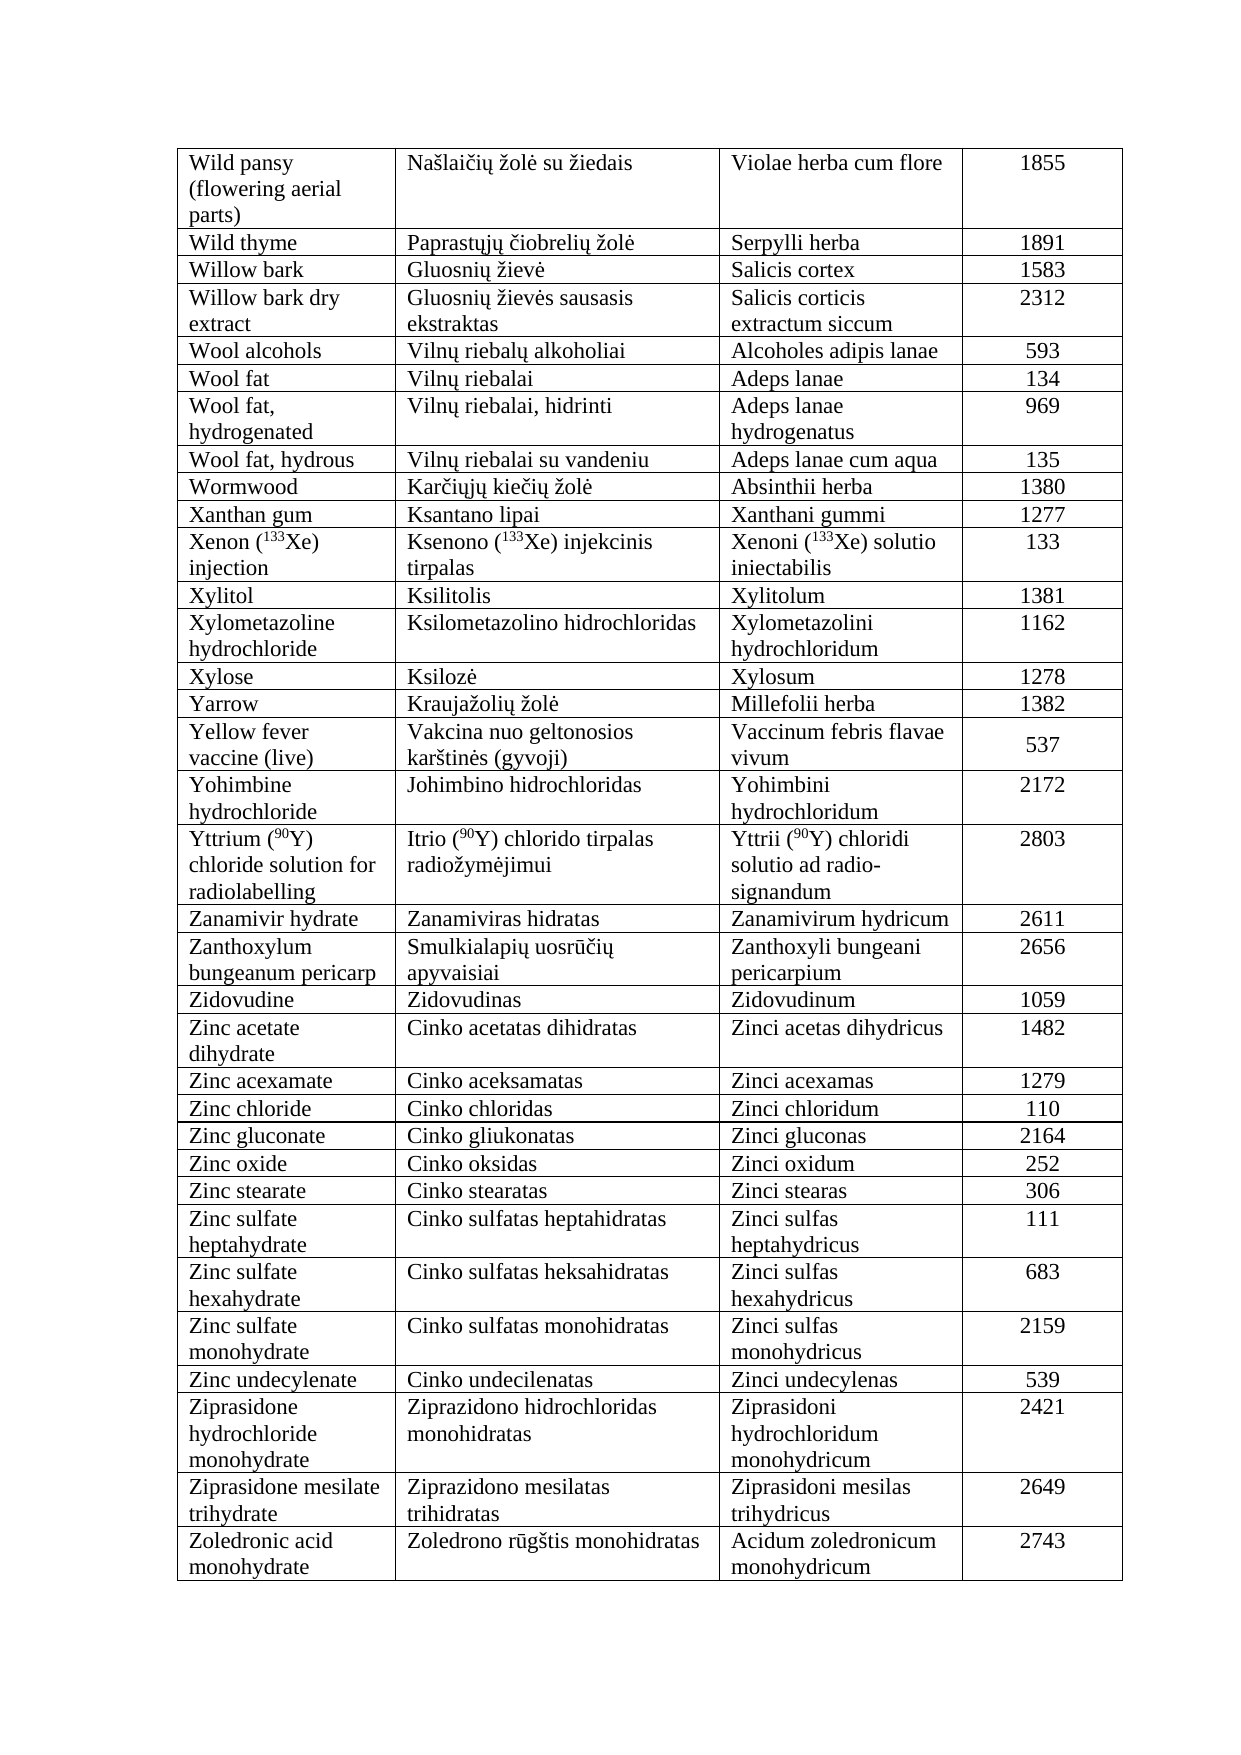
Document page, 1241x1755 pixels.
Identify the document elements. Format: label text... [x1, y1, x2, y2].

table_cell Ziprasidone hydrochloride monohydrate [178, 1393, 395, 1472]
table_cell Zinc chloride [178, 1095, 395, 1121]
table_cell Zanthoxylum bungeanum pericarp [178, 933, 395, 985]
table_cell 134 [963, 365, 1122, 391]
table_cell 593 [963, 337, 1122, 364]
table_cell 133 [963, 528, 1122, 581]
table_cell 2312 [963, 284, 1122, 336]
table_cell Zinci sulfas monohydricus [720, 1312, 962, 1365]
table_cell Xylometazolini hydrochloridum [720, 609, 962, 662]
table_cell 1583 [963, 256, 1122, 282]
table_cell Zinci chloridum [720, 1095, 962, 1121]
table_cell Vakcina nuo geltonosios karštinės (gyvoji) [396, 718, 719, 770]
table_cell 252 [963, 1150, 1122, 1176]
table_cell Vilnų riebalai [396, 365, 719, 391]
table_cell Karčiųjų kiečių žolė [396, 473, 719, 499]
table_cell Zinci sulfas hexahydricus [720, 1258, 962, 1311]
table_cell Ziprasidone mesilate trihydrate [178, 1473, 395, 1526]
table_cell Zidovudinas [396, 986, 719, 1013]
table_cell Zinc gluconate [178, 1123, 395, 1149]
table_cell Cinko aceksamatas [396, 1068, 719, 1094]
table_cell Zinc sulfate monohydrate [178, 1312, 395, 1365]
table_cell Yohimbini hydrochloridum [720, 771, 962, 824]
table_cell Zinc acetate dihydrate [178, 1014, 395, 1067]
table_cell Zinc stearate [178, 1177, 395, 1203]
table_cell Cinko oksidas [396, 1150, 719, 1176]
table_cell Cinko sulfatas heksahidratas [396, 1258, 719, 1311]
table_cell Willow bark [178, 256, 395, 282]
table_cell Paprastųjų čiobrelių žolė [396, 229, 719, 255]
table_cell 2164 [963, 1123, 1122, 1149]
table_cell Smulkialapių uosrūčių apyvaisiai [396, 933, 719, 985]
table_cell Ksilitolis [396, 582, 719, 608]
table_cell 2172 [963, 771, 1122, 824]
table_cell Ksilometazolino hidrochloridas [396, 609, 719, 662]
table_cell Zinci acexamas [720, 1068, 962, 1094]
table_cell Zanamivirum hydricum [720, 905, 962, 932]
table_cell Zanthoxyli bungeani pericarpium [720, 933, 962, 985]
table_cell 1891 [963, 229, 1122, 255]
table_cell 1482 [963, 1014, 1122, 1067]
table_cell Zanamivir hydrate [178, 905, 395, 932]
table_cell 1279 [963, 1068, 1122, 1094]
table_cell Xenoni (133Xe) solutio iniectabilis [720, 528, 962, 581]
table_cell 2611 [963, 905, 1122, 932]
table_cell Našlaičių žolė su žiedais [396, 149, 719, 228]
table_cell 2421 [963, 1393, 1122, 1472]
table_cell 539 [963, 1366, 1122, 1392]
table_cell 1381 [963, 582, 1122, 608]
table_cell Xylose [178, 663, 395, 689]
table_cell Cinko sulfatas heptahidratas [396, 1205, 719, 1257]
table_cell Wool fat [178, 365, 395, 391]
table_cell 1382 [963, 690, 1122, 717]
table_cell Adeps lanae [720, 365, 962, 391]
table_cell Zinci acetas dihydricus [720, 1014, 962, 1067]
table_cell Vilnų riebalai, hidrinti [396, 392, 719, 445]
table_cell Ksenono (133Xe) injekcinis tirpalas [396, 528, 719, 581]
table_cell 306 [963, 1177, 1122, 1203]
table_cell Zinci oxidum [720, 1150, 962, 1176]
table_cell 2743 [963, 1527, 1122, 1580]
table_cell Ziprazidono mesilatas trihidratas [396, 1473, 719, 1526]
table_cell Yarrow [178, 690, 395, 717]
table_cell 1855 [963, 149, 1122, 228]
table_cell 2803 [963, 825, 1122, 904]
table_cell Willow bark dry extract [178, 284, 395, 336]
table_cell Yohimbine hydrochloride [178, 771, 395, 824]
table_cell Zinci undecylenas [720, 1366, 962, 1392]
table_cell Xylometazoline hydrochloride [178, 609, 395, 662]
table_cell Kraujažolių žolė [396, 690, 719, 717]
table_cell Alcoholes adipis lanae [720, 337, 962, 364]
table_cell Zoledrono rūgštis monohidratas [396, 1527, 719, 1580]
table_cell Acidum zoledronicum monohydricum [720, 1527, 962, 1580]
table_cell Cinko stearatas [396, 1177, 719, 1203]
table_cell Wormwood [178, 473, 395, 499]
table_cell Xanthani gummi [720, 501, 962, 527]
table_cell Xylosum [720, 663, 962, 689]
table_cell Xenon (133Xe) injection [178, 528, 395, 581]
table_cell Vilnų riebalai su vandeniu [396, 446, 719, 472]
table_cell Zinci sulfas heptahydricus [720, 1205, 962, 1257]
table_cell Gluosnių žievė [396, 256, 719, 282]
table_cell 1277 [963, 501, 1122, 527]
table_cell Violae herba cum flore [720, 149, 962, 228]
table_cell Zinc acexamate [178, 1068, 395, 1094]
table_cell Itrio (90Y) chlorido tirpalas radiožymėjimui [396, 825, 719, 904]
table_cell Zinc oxide [178, 1150, 395, 1176]
table_cell Ksantano lipai [396, 501, 719, 527]
table_cell Vilnų riebalų alkoholiai [396, 337, 719, 364]
table_cell Cinko gliukonatas [396, 1123, 719, 1149]
table_cell Vaccinum febris flavae vivum [720, 718, 962, 770]
table_cell Absinthii herba [720, 473, 962, 499]
table_cell Zidovudine [178, 986, 395, 1013]
table_cell Wool alcohols [178, 337, 395, 364]
table_cell Salicis cortex [720, 256, 962, 282]
table_cell 2649 [963, 1473, 1122, 1526]
table_cell Salicis corticis extractum siccum [720, 284, 962, 336]
table_cell 2159 [963, 1312, 1122, 1365]
table_cell Zoledronic acid monohydrate [178, 1527, 395, 1580]
table_cell Zinc undecylenate [178, 1366, 395, 1392]
table_cell Xanthan gum [178, 501, 395, 527]
table_cell Adeps lanae cum aqua [720, 446, 962, 472]
table_cell 969 [963, 392, 1122, 445]
table_cell 1278 [963, 663, 1122, 689]
table_cell Ziprasidoni hydrochloridum monohydricum [720, 1393, 962, 1472]
table_cell Zinci gluconas [720, 1123, 962, 1149]
table_cell Cinko undecilenatas [396, 1366, 719, 1392]
table_cell 683 [963, 1258, 1122, 1311]
table_cell Xylitol [178, 582, 395, 608]
table_cell Cinko chloridas [396, 1095, 719, 1121]
table_cell Ziprazidono hidrochloridas monohidratas [396, 1393, 719, 1472]
table_cell 1162 [963, 609, 1122, 662]
table_cell Yellow fever vaccine (live) [178, 718, 395, 770]
table_cell 110 [963, 1095, 1122, 1121]
table_cell Cinko acetatas dihidratas [396, 1014, 719, 1067]
table_cell 111 [963, 1205, 1122, 1257]
table_cell Zanamiviras hidratas [396, 905, 719, 932]
table_cell Cinko sulfatas monohidratas [396, 1312, 719, 1365]
table_cell 1380 [963, 473, 1122, 499]
table_cell Yttrii (90Y) chloridi solutio ad radio-signandum [720, 825, 962, 904]
table_cell Ziprasidoni mesilas trihydricus [720, 1473, 962, 1526]
table_cell Zidovudinum [720, 986, 962, 1013]
table_cell Adeps lanae hydrogenatus [720, 392, 962, 445]
table_cell Wool fat, hydrogenated [178, 392, 395, 445]
table_cell Yttrium (90Y) chloride solution for radiolabelling [178, 825, 395, 904]
table_cell Wild pansy (flowering aerial parts) [178, 149, 395, 228]
table_cell Xylitolum [720, 582, 962, 608]
table_cell Zinc sulfate heptahydrate [178, 1205, 395, 1257]
table_cell Johimbino hidrochloridas [396, 771, 719, 824]
table_cell Wool fat, hydrous [178, 446, 395, 472]
table_cell Millefolii herba [720, 690, 962, 717]
table_cell Serpylli herba [720, 229, 962, 255]
table_cell Zinc sulfate hexahydrate [178, 1258, 395, 1311]
table_cell Gluosnių žievės sausasis ekstraktas [396, 284, 719, 336]
table_cell 1059 [963, 986, 1122, 1013]
table_cell Zinci stearas [720, 1177, 962, 1203]
table_cell Wild thyme [178, 229, 395, 255]
table_cell Ksilozė [396, 663, 719, 689]
table_cell 2656 [963, 933, 1122, 985]
table_cell 135 [963, 446, 1122, 472]
table_cell 537 [963, 718, 1122, 770]
